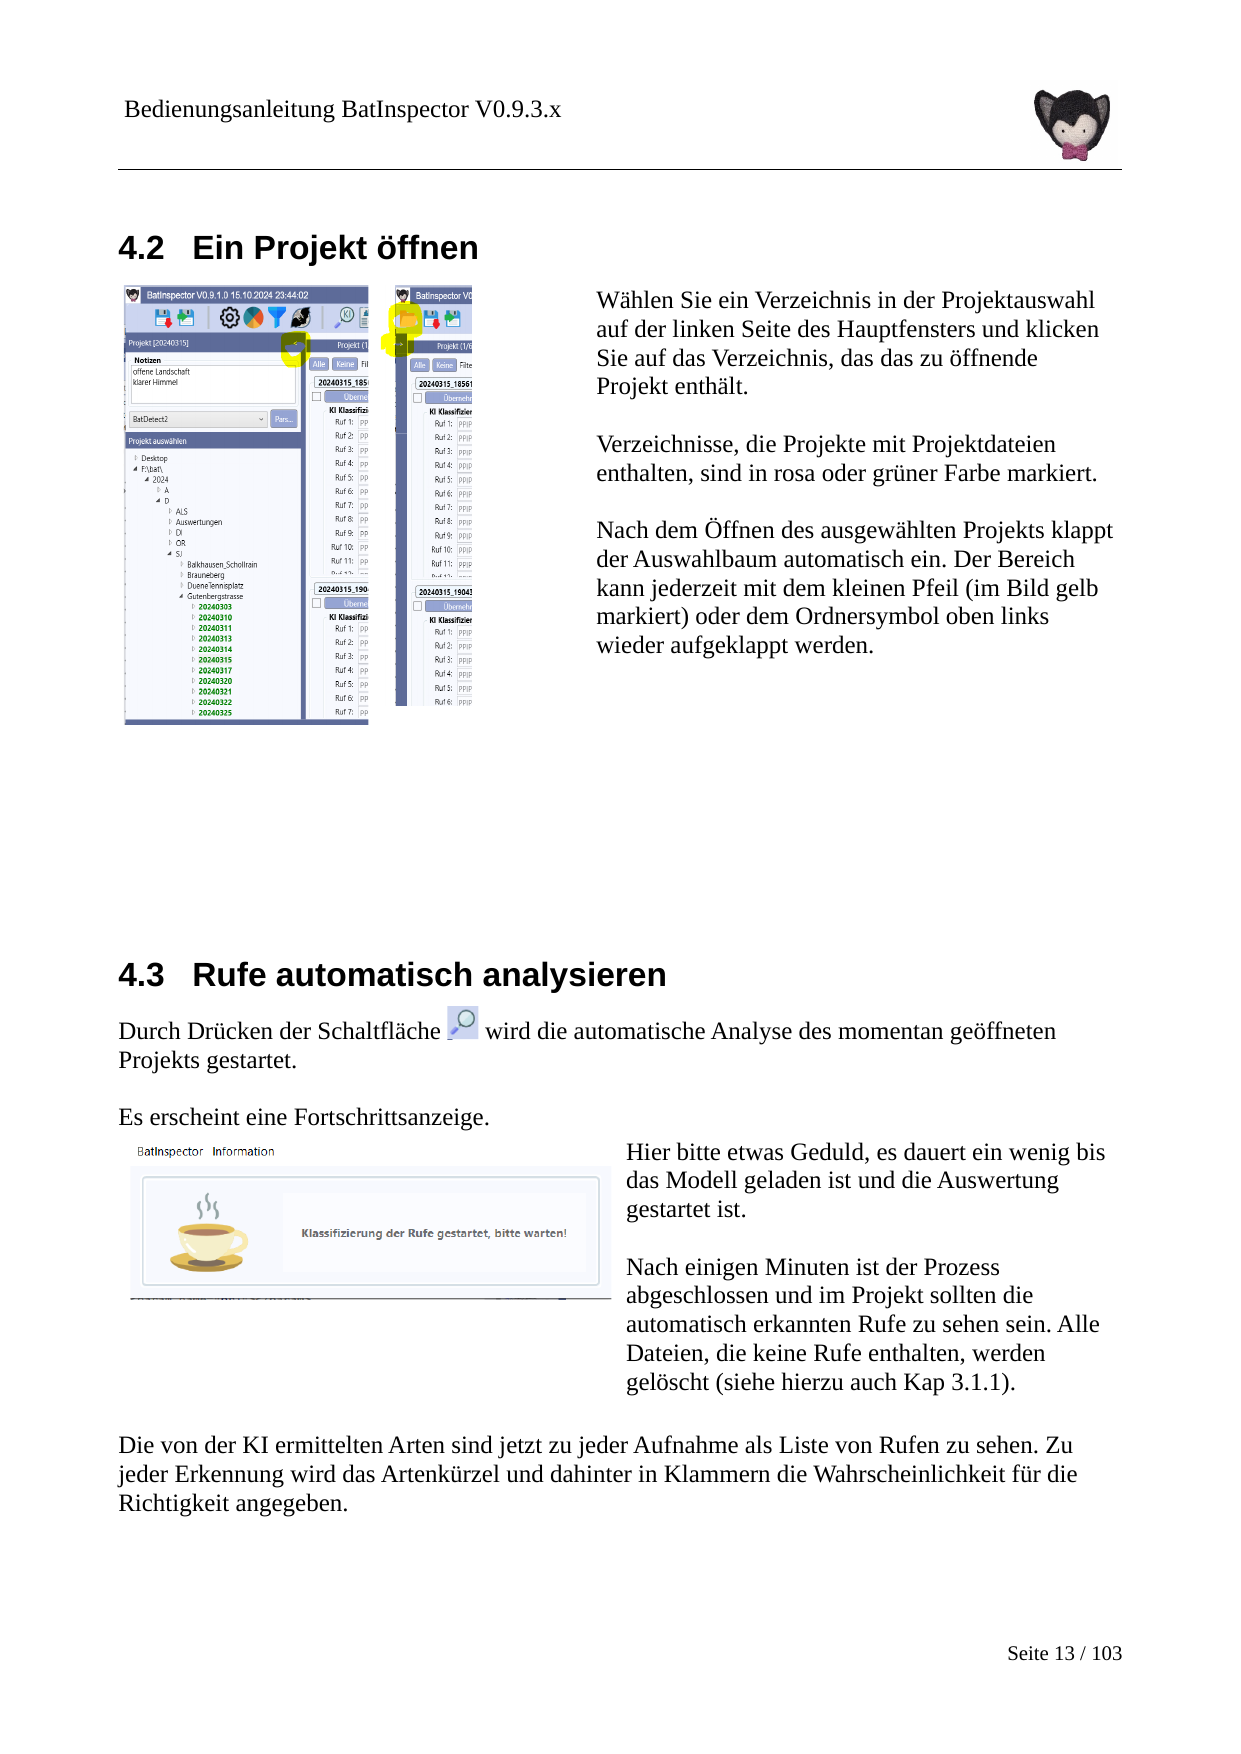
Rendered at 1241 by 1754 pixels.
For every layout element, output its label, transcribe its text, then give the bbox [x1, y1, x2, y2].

picture [1030, 80, 1119, 169]
picture [123, 285, 369, 725]
picture [380, 285, 472, 696]
table_header Hier bitte etwas Geduld, es dauert ein wenig bis das Modell geladen ist und die Auswertung gestartet ist. Nach einigen Minuten ist der Prozess abgeschlossen und im Projekt sollten die automatisch erkannten Rufe zu sehen sein. Alle Dateien, die keine Rufe enthalten, werden gelöscht (siehe hierzu auch Kap 3.1.1). [620, 1131, 1122, 1401]
picture [130, 1136, 612, 1300]
text Es erscheint eine Fortschrittsanzeige. [118, 1102, 1122, 1131]
table_header [118, 1131, 620, 1401]
subtitle Ein Projekt öffnen [118, 228, 1122, 267]
text Die von der KI ermittelten Arten sind jetzt zu jeder Aufnahme als Liste von Rufen zu sehen. Zu jeder Erkennung wird das Artenkürzel und dahinter in Klammern die Wahrscheinlichkeit für die Richtigkeit angegeben. [118, 1430, 1122, 1516]
subtitle Rufe automatisch analysieren [118, 955, 1122, 993]
picture [447, 1006, 479, 1040]
text Durch Drücken der Schaltfläche wird die automatische Analyse des momentan geöffneten Projekts gestartet. [118, 1006, 1122, 1074]
table_header Wählen Sie ein Verzeichnis in der Projektauswahl auf der linken Seite des Hauptfensters und klicken Sie auf das Verzeichnis, das das zu öffnende Projekt enthält. Verzeichnisse, die Projekte mit Projektdateien enthalten, sind in rosa oder grüner Farbe markiert. Nach dem Öffnen des ausgewählten Projekts klappt der Auswahlbaum automatisch ein. Der Bereich kann jederzeit mit dem kleinen Pfeil (im Bild gelb markiert) oder dem Ordnersymbol oben links wieder aufgeklappt werden. [590, 279, 1122, 905]
table_header [118, 279, 590, 905]
